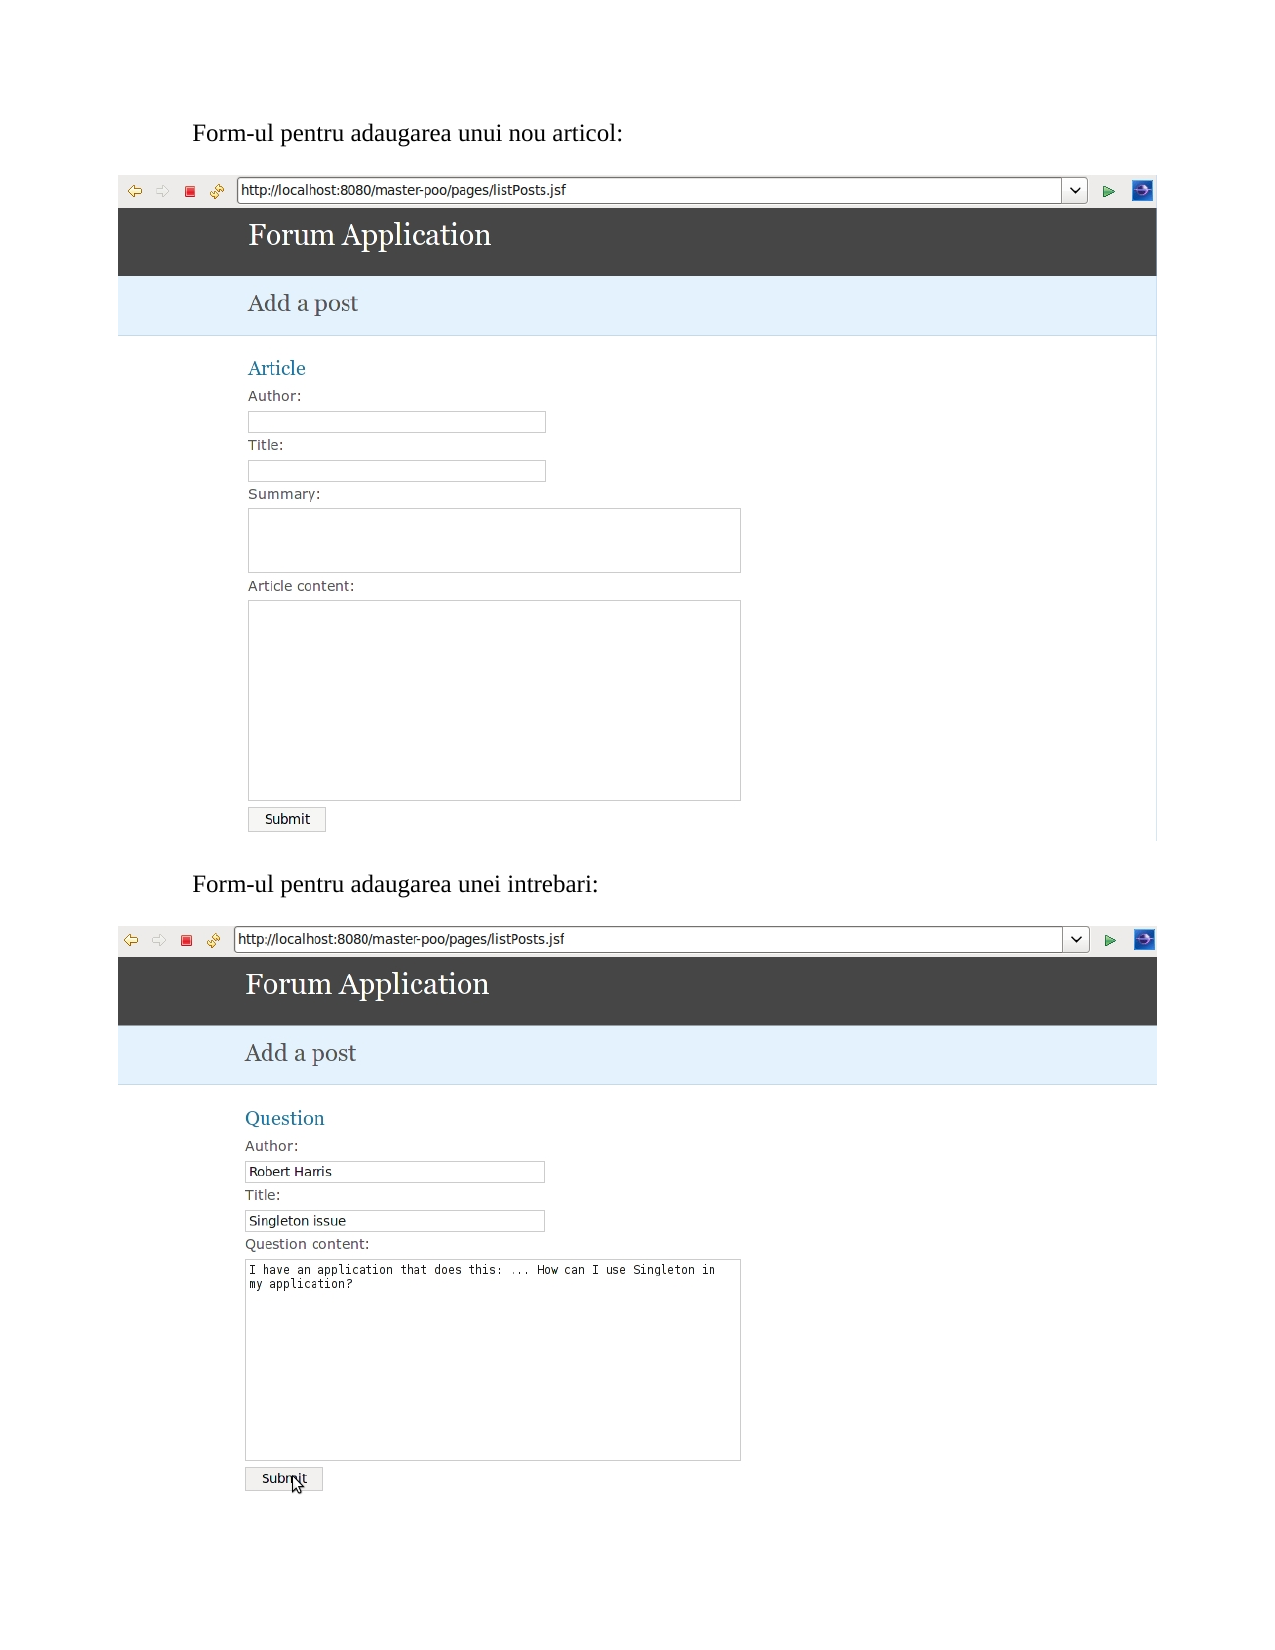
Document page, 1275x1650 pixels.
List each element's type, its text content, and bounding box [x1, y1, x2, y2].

picture [118, 175, 1157, 841]
picture [118, 926, 1157, 1526]
text Form-ul pentru adaugarea unui nou articol: [118, 118, 1157, 147]
text Form-ul pentru adaugarea unei intrebari: [118, 869, 1157, 898]
